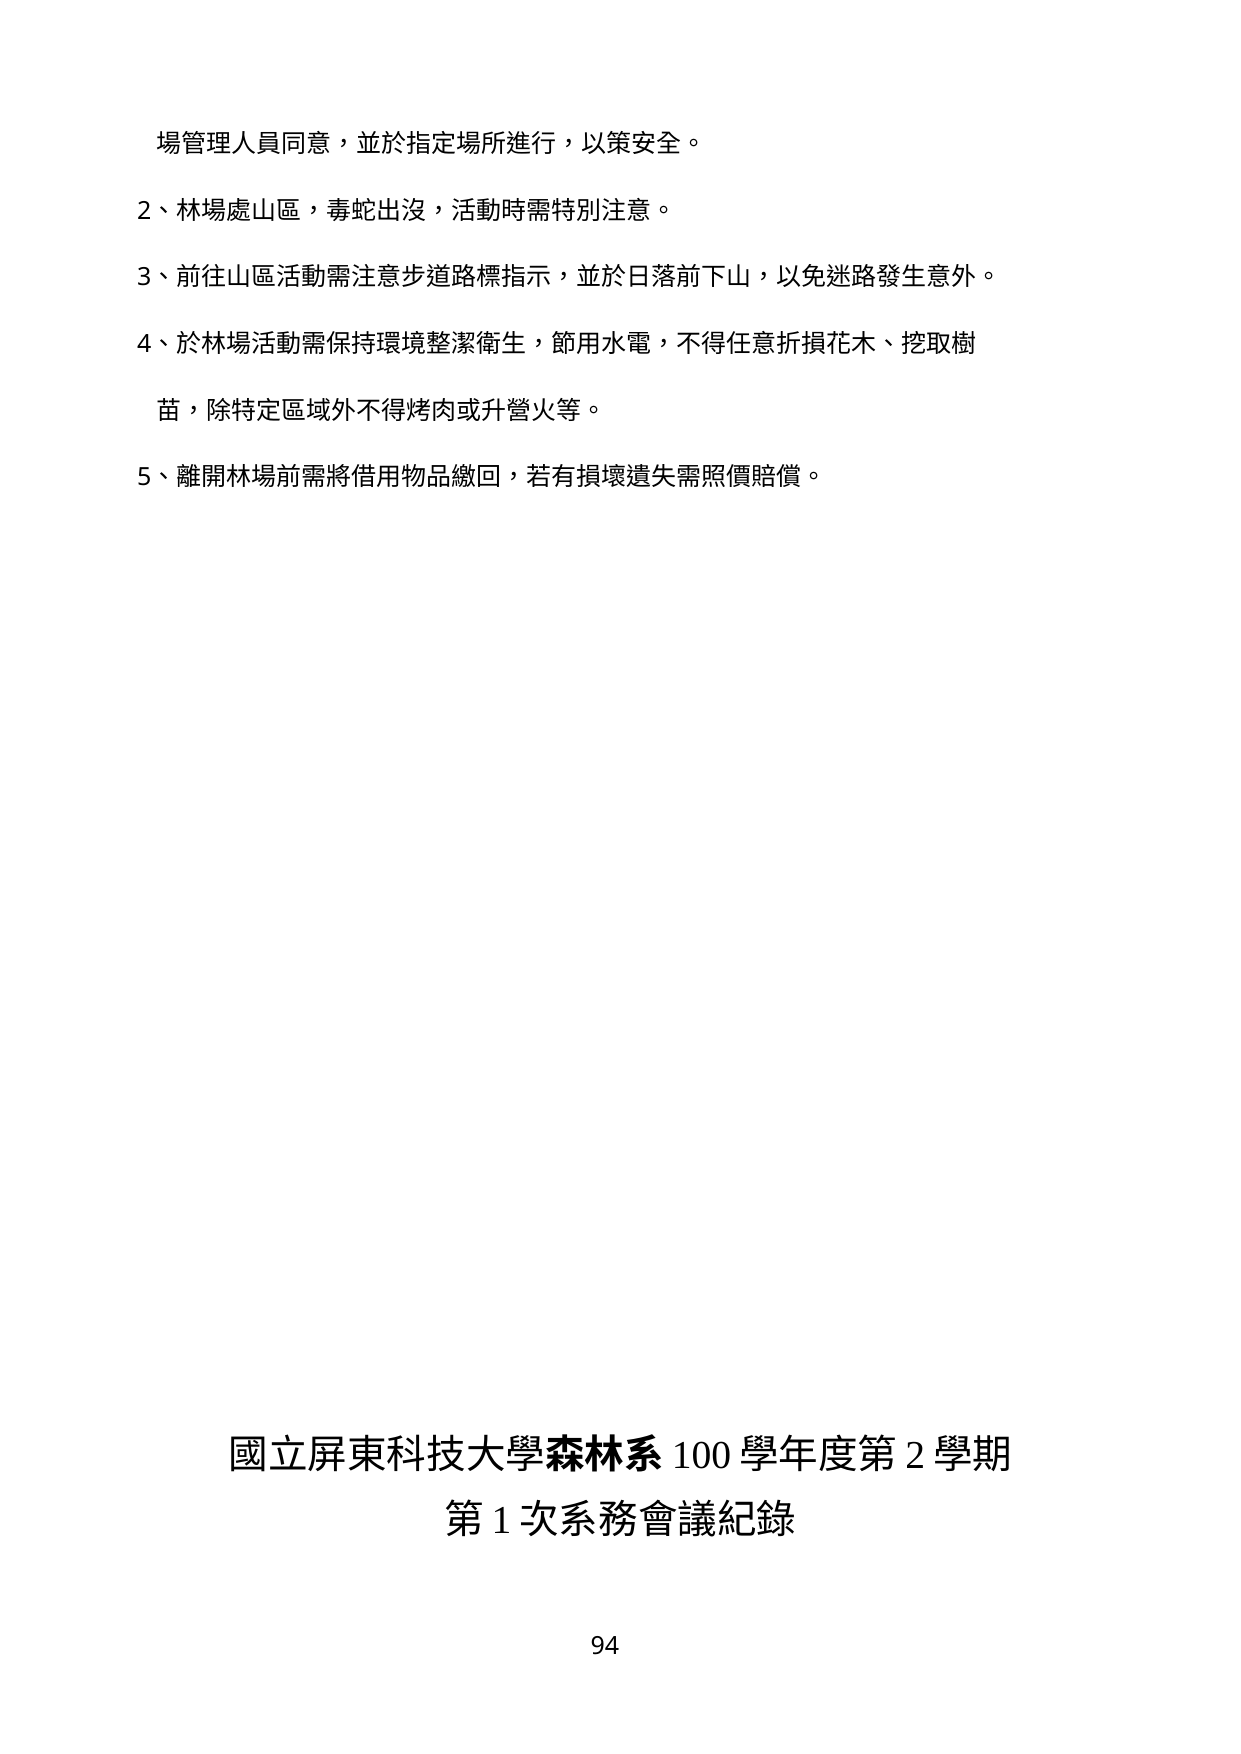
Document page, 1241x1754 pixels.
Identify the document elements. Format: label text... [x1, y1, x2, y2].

text 國立屏東科技大學森林系100學年度第2學期 [118, 1423, 1122, 1480]
text 第1次系務會議紀錄 [318, 1488, 922, 1545]
text 4、於林場活動需保持環境整潔衛生，節用水電，不得任意折損花木、挖取樹 [137, 323, 1122, 360]
text 2、林場處山區，毒蛇出沒，活動時需特別注意。 [118, 189, 1122, 227]
text 5、離開林場前需將借用物品繳回，若有損壞遺失需照價賠償。 [118, 456, 1122, 494]
text 苗，除特定區域外不得烤肉或升營火等。 [137, 389, 1122, 427]
text 3、前往山區活動需注意步道路標指示，並於日落前下山，以免迷路發生意外。 [118, 256, 1122, 294]
text 場管理人員同意，並於指定場所進行，以策安全。 [137, 123, 1122, 160]
